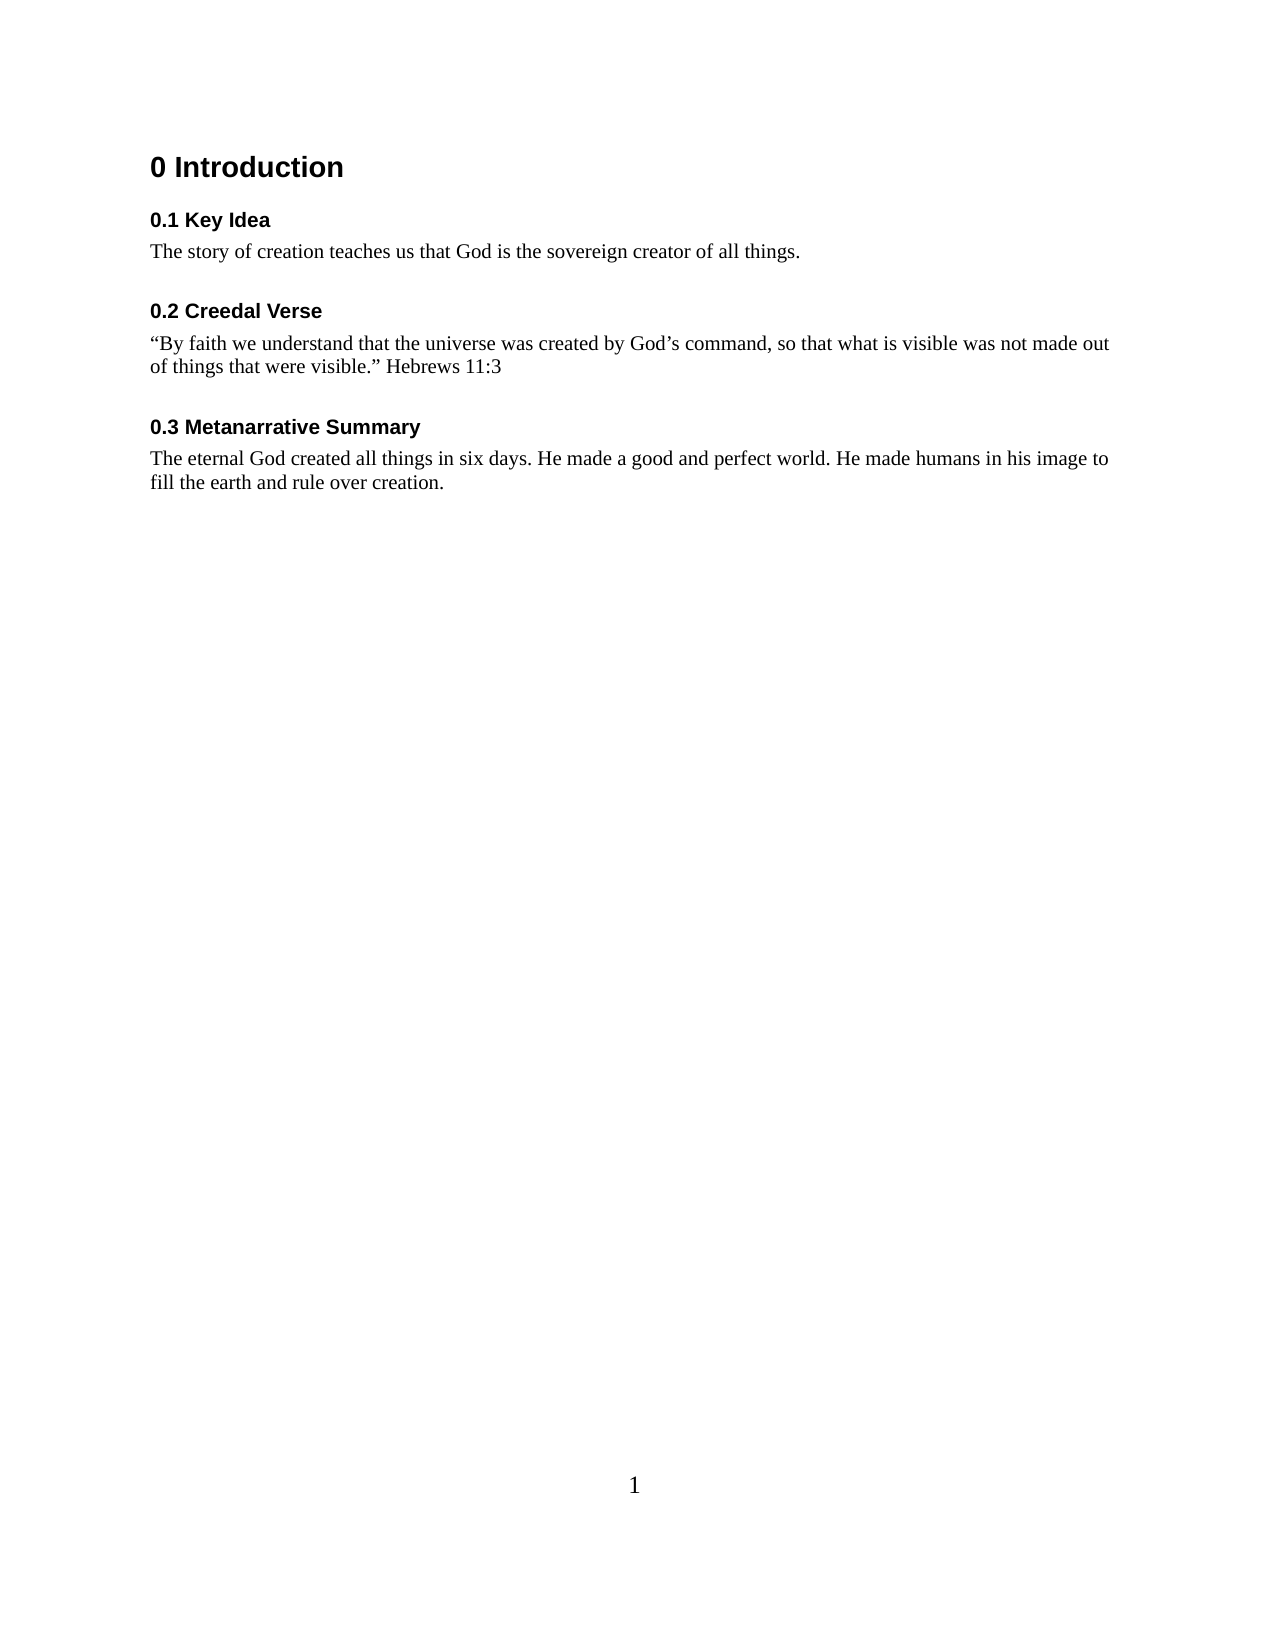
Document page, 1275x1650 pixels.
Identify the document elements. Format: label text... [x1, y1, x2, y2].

text “By faith we understand that the universe was created by God’s command, so that what is visible was not made out of things that were visible.” Hebrews 11:3 [150, 330, 1125, 378]
subtitle 0.1 Key Idea [150, 207, 1125, 231]
text The story of creation teaches us that God is the sovereign creator of all things. [150, 239, 1125, 263]
text The eternal God created all things in six days. He made a good and perfect world. He made humans in his image to fill the earth and rule over creation. [150, 446, 1125, 494]
subtitle 0.2 Creedal Verse [150, 299, 1125, 323]
subtitle 0 Introduction [150, 150, 1125, 183]
subtitle 0.3 Metanarrative Summary [150, 414, 1125, 438]
